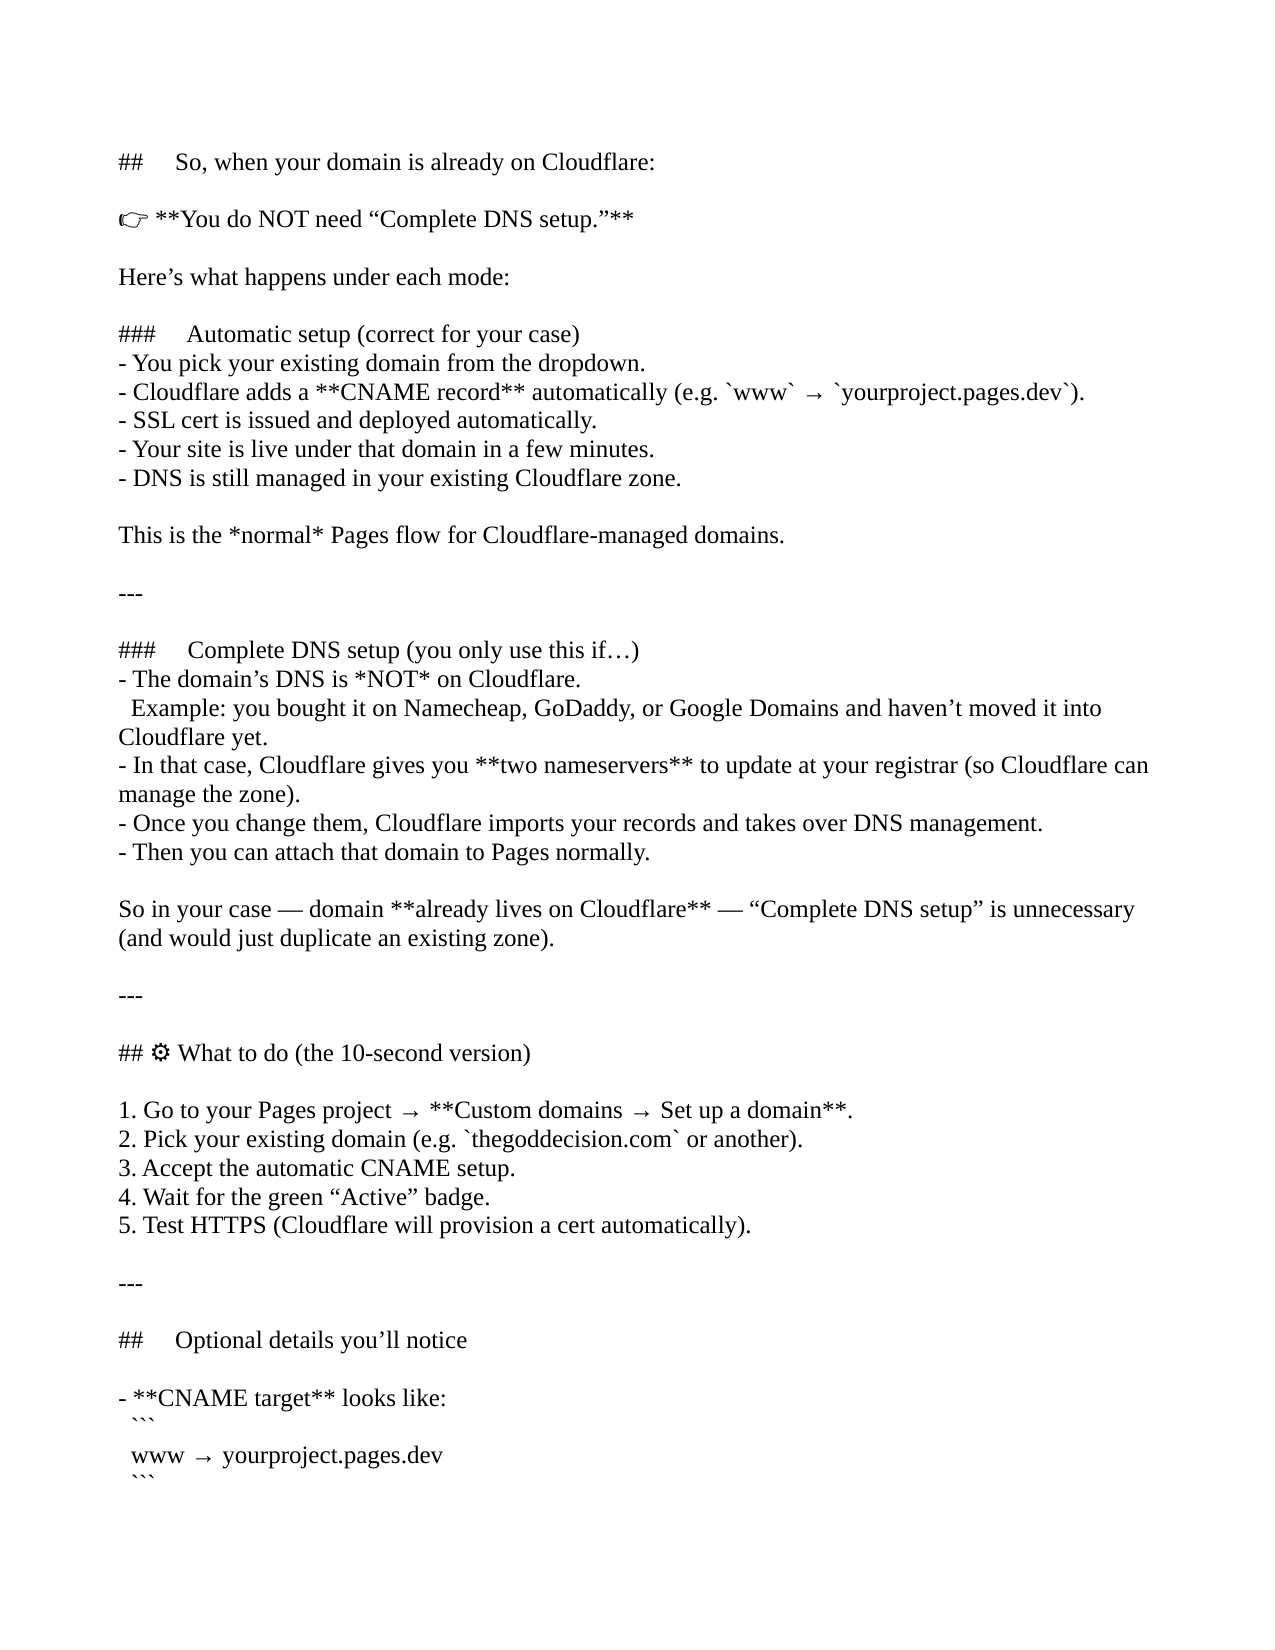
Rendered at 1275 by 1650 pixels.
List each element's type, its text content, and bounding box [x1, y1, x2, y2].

text - **CNAME target** looks like: [118, 1383, 1157, 1412]
text 2. Pick your existing domain (e.g. `thegoddecision.com` or another). [118, 1124, 1157, 1153]
text - Your site is live under that domain in a few minutes. [118, 434, 1157, 463]
text 5. Test HTTPS (Cloudflare will provision a cert automatically). [118, 1211, 1157, 1239]
text So in your case — domain **already lives on Cloudflare** — “Complete DNS setup” is unnecessary (and would just duplicate an existing zone). [118, 894, 1157, 952]
text ## 🧩 So, when your domain is already on Cloudflare: [118, 147, 1157, 176]
text This is the *normal* Pages flow for Cloudflare-managed domains. [118, 521, 1157, 549]
text 4. Wait for the green “Active” badge. [118, 1182, 1157, 1211]
text Example: you bought it on Namecheap, GoDaddy, or Google Domains and haven’t moved it into Cloudflare yet. [118, 693, 1157, 751]
text - You pick your existing domain from the dropdown. [118, 348, 1157, 377]
text --- [118, 578, 1157, 607]
text ### ✅ Automatic setup (correct for your case) [118, 319, 1157, 348]
text - DNS is still managed in your existing Cloudflare zone. [118, 463, 1157, 492]
text - The domain’s DNS is *NOT* on Cloudflare. [118, 664, 1157, 693]
text - Cloudflare adds a **CNAME record** automatically (e.g. `www` → `yourproject.pages.dev`). [118, 377, 1157, 406]
text --- [118, 1268, 1157, 1297]
text ## 🧠 Optional details you’ll notice [118, 1326, 1157, 1354]
text 3. Accept the automatic CNAME setup. [118, 1153, 1157, 1182]
text ``` [118, 1412, 1157, 1441]
text 👉 **You do NOT need “Complete DNS setup.”** [118, 204, 1157, 233]
text - In that case, Cloudflare gives you **two nameservers** to update at your registrar (so Cloudflare can manage the zone). [118, 751, 1157, 808]
text - Once you change them, Cloudflare imports your records and takes over DNS management. [118, 808, 1157, 837]
text ``` [118, 1469, 1157, 1498]
text ## ⚙️ What to do (the 10-second version) [118, 1038, 1157, 1067]
text Here’s what happens under each mode: [118, 262, 1157, 291]
text 1. Go to your Pages project → **Custom domains → Set up a domain**. [118, 1096, 1157, 1124]
text - Then you can attach that domain to Pages normally. [118, 837, 1157, 866]
text ### 🧱 Complete DNS setup (you only use this if…) [118, 636, 1157, 664]
text - SSL cert is issued and deployed automatically. [118, 406, 1157, 434]
text www → yourproject.pages.dev [118, 1441, 1157, 1469]
text --- [118, 981, 1157, 1009]
